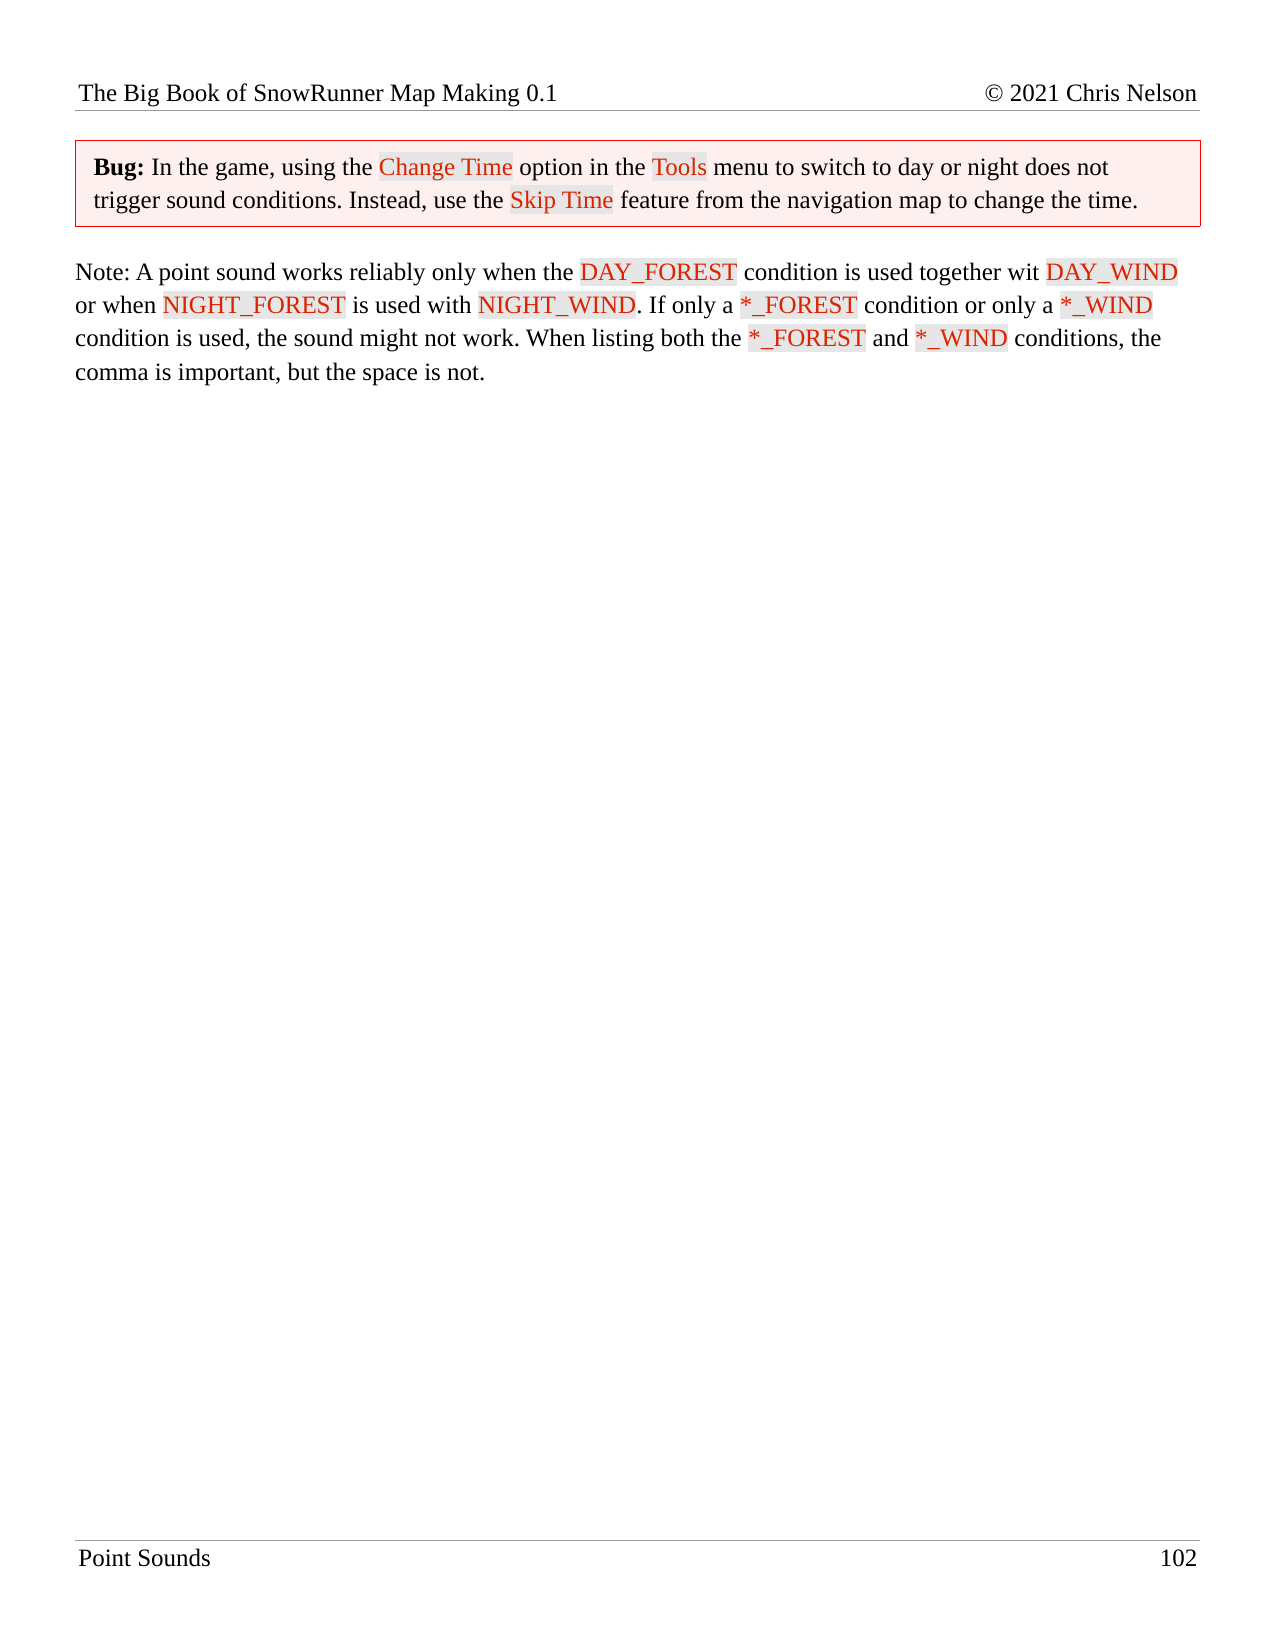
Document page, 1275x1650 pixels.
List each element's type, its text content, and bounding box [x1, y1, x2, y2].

text Note: A point sound works reliably only when the DAY_FOREST condition is used together wit DAY_WIND or when NIGHT_FOREST is used with NIGHT_WIND. If only a *_FOREST condition or only a *_WIND condition is used, the sound might not work. When listing both the *_FOREST and *_WIND conditions, the comma is important, but the space is not. [75, 257, 1200, 385]
list In the game, using the Change Time option in the Tools menu to switch to day or night does not trigger sound conditions. Instead, use the Skip Time feature from the navigation map to change the time. [76, 141, 1200, 226]
